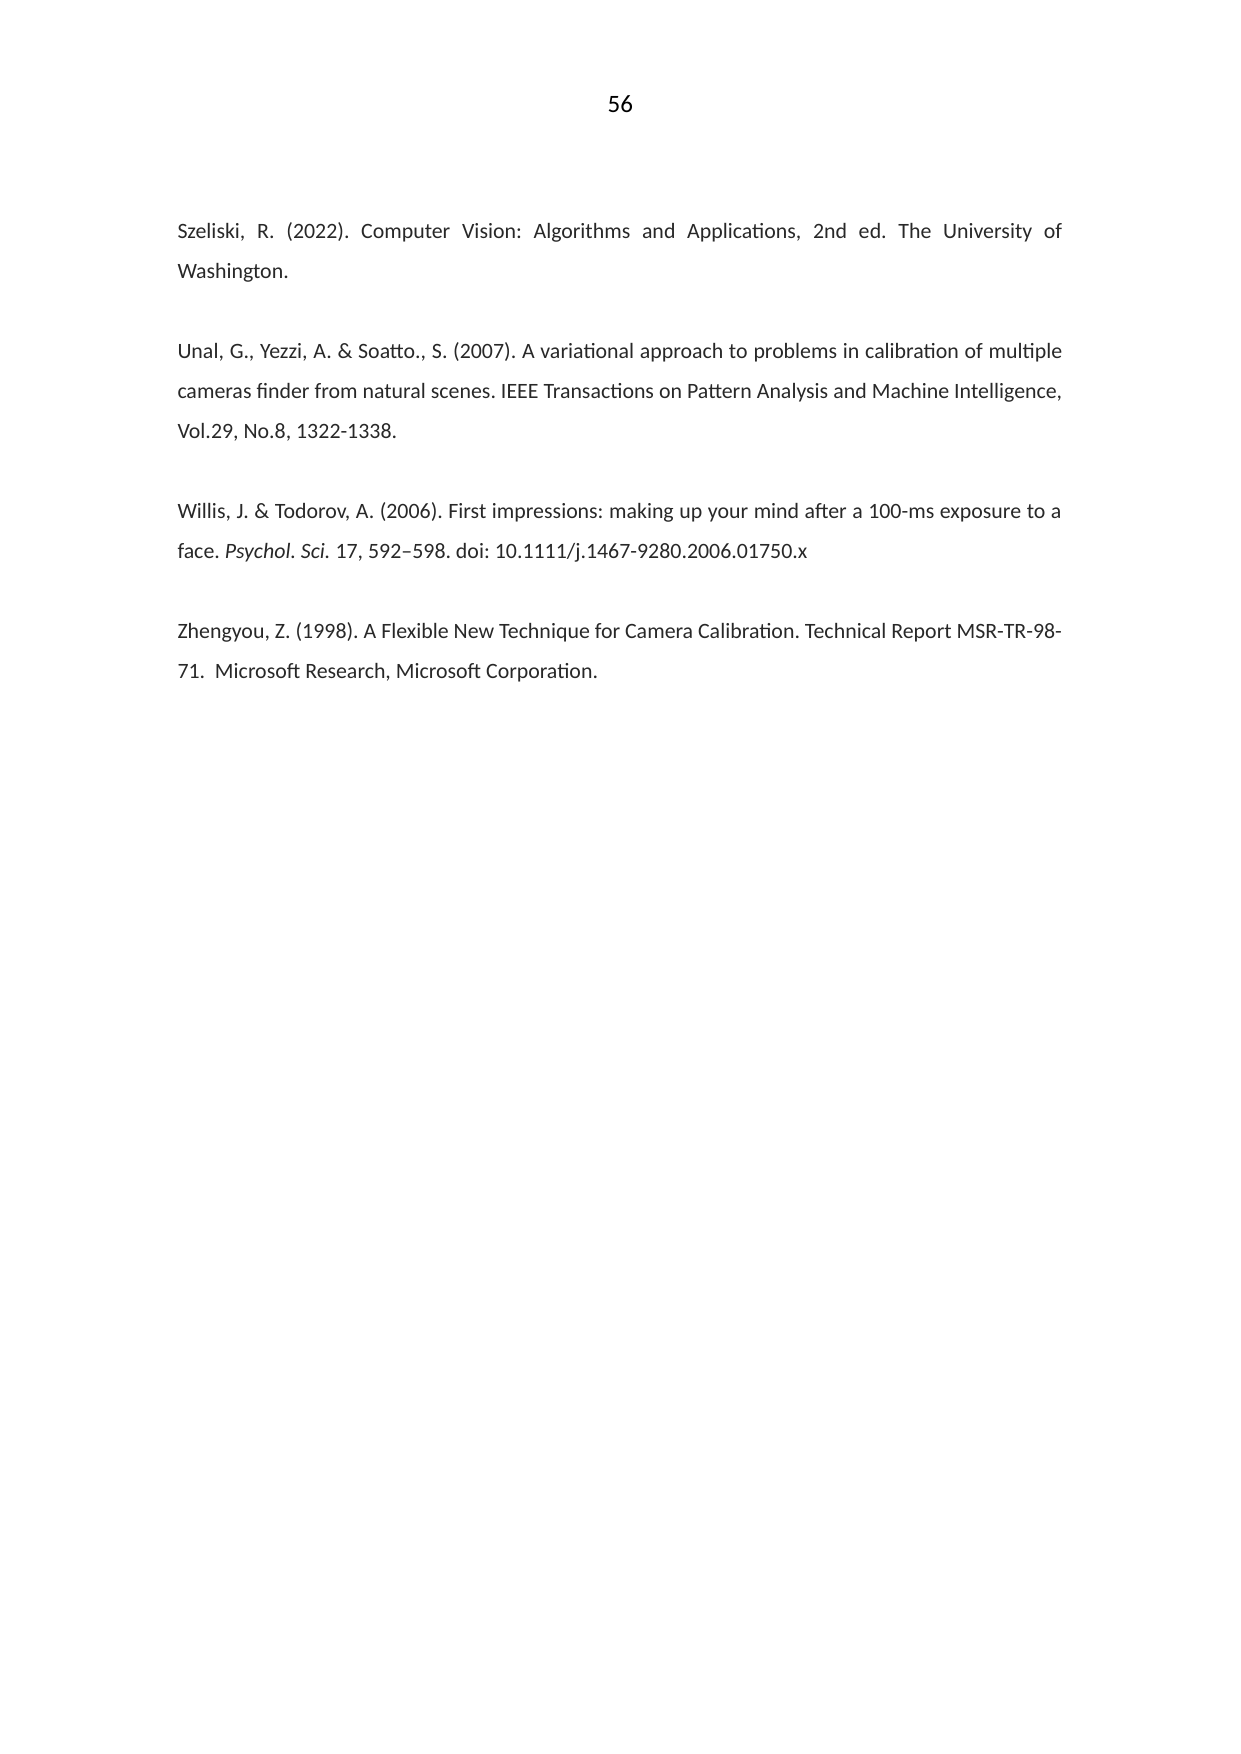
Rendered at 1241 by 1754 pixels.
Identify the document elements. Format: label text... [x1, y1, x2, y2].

text Szeliski, R. (2022). Computer Vision: Algorithms and Applications, 2nd ed. The University of Washington. [177, 217, 1063, 284]
text Zhengyou, Z. (1998). A Flexible New Technique for Camera Calibration. Technical Report MSR-TR-98-71. Microsoft Research, Microsoft Corporation. [177, 617, 1063, 684]
text Willis, J. & Todorov, A. (2006). First impressions: making up your mind after a 100-ms exposure to a face. Psychol. Sci. 17, 592–598. doi: 10.1111/j.1467-9280.2006.01750.x [177, 497, 1063, 564]
text Unal, G., Yezzi, A. & Soatto., S. (2007). A variational approach to problems in calibration of multiple cameras finder from natural scenes. IEEE Transactions on Pattern Analysis and Machine Intelligence, Vol.29, No.8, 1322-1338. [177, 337, 1063, 444]
